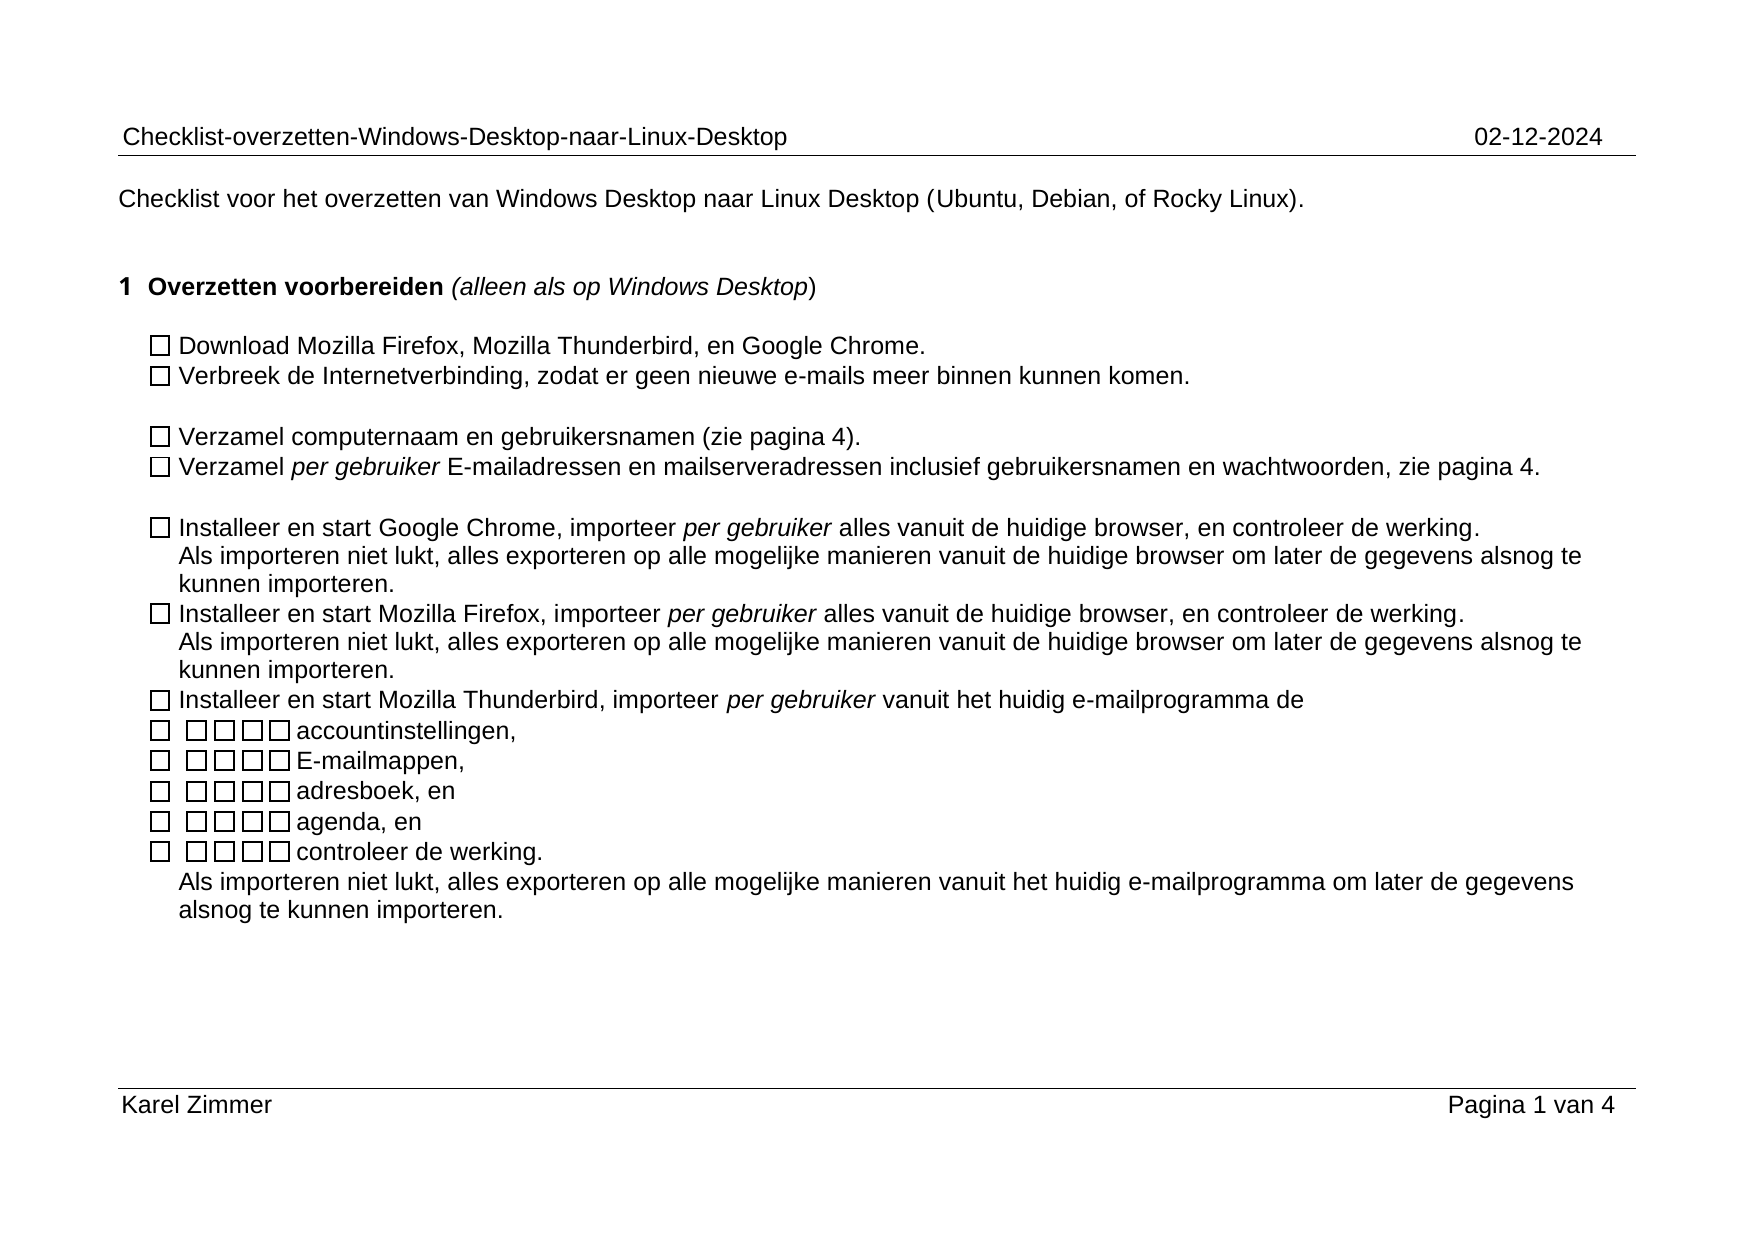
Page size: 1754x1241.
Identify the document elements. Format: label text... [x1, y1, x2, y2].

table_cell Installeer en start Google Chrome, importeer per gebruiker alles vanuit de huidige browser, en controleer de werking. Als importeren niet lukt, alles exporteren op alle mogelijke manieren vanuit de huidige browser om later de gegevens alsnog te kunnen importeren. [177, 513, 1617, 599]
table_cell [141, 746, 177, 776]
table_cell agenda, en [177, 806, 1617, 837]
table_cell [141, 776, 177, 806]
table_header Download Mozilla Firefox, Mozilla Thunderbird, en Google Chrome. [177, 331, 1617, 361]
table_cell [141, 837, 177, 867]
table_cell [141, 482, 177, 512]
table_cell [141, 513, 177, 599]
table_cell [141, 452, 177, 482]
table_cell Als importeren niet lukt, alles exporteren op alle mogelijke manieren vanuit het huidig e-mailprogramma om later de gegevens alsnog te kunnen importeren. [177, 867, 1617, 925]
table_cell [177, 391, 1617, 421]
text Checklist voor het overzetten van Windows Desktop naar Linux Desktop (Ubuntu, Debian, of Rocky Linux). [118, 184, 1636, 212]
table_cell [141, 715, 177, 746]
table_cell [141, 391, 177, 421]
table_cell controleer de werking. [177, 837, 1617, 867]
table_cell Verbreek de Internetverbinding, zodat er geen nieuwe e-mails meer binnen kunnen komen. [177, 361, 1617, 391]
table_cell [141, 421, 177, 452]
table_cell [141, 361, 177, 391]
table_cell [141, 685, 177, 715]
table_cell E-mailmappen, [177, 746, 1617, 776]
table_cell Verzamel computernaam en gebruikersnamen (zie pagina 4). [177, 421, 1617, 452]
table_cell adresboek, en [177, 776, 1617, 806]
table_cell [141, 867, 177, 925]
table_cell [177, 482, 1617, 512]
list Overzetten voorbereiden (alleen als op Windows Desktop) [118, 268, 1636, 302]
table_cell [141, 806, 177, 837]
table_cell Installeer en start Mozilla Firefox, importeer per gebruiker alles vanuit de huidige browser, en controleer de werking. Als importeren niet lukt, alles exporteren op alle mogelijke manieren vanuit de huidige browser om later de gegevens alsnog te kunnen importeren. [177, 599, 1617, 685]
table_cell accountinstellingen, [177, 715, 1617, 746]
table_header [141, 331, 177, 361]
table_cell [141, 599, 177, 685]
table_cell Installeer en start Mozilla Thunderbird, importeer per gebruiker vanuit het huidig e-mailprogramma de [177, 685, 1617, 715]
table_cell Verzamel per gebruiker E-mailadressen en mailserveradressen inclusief gebruikersnamen en wachtwoorden, zie pagina 4. [177, 452, 1617, 482]
